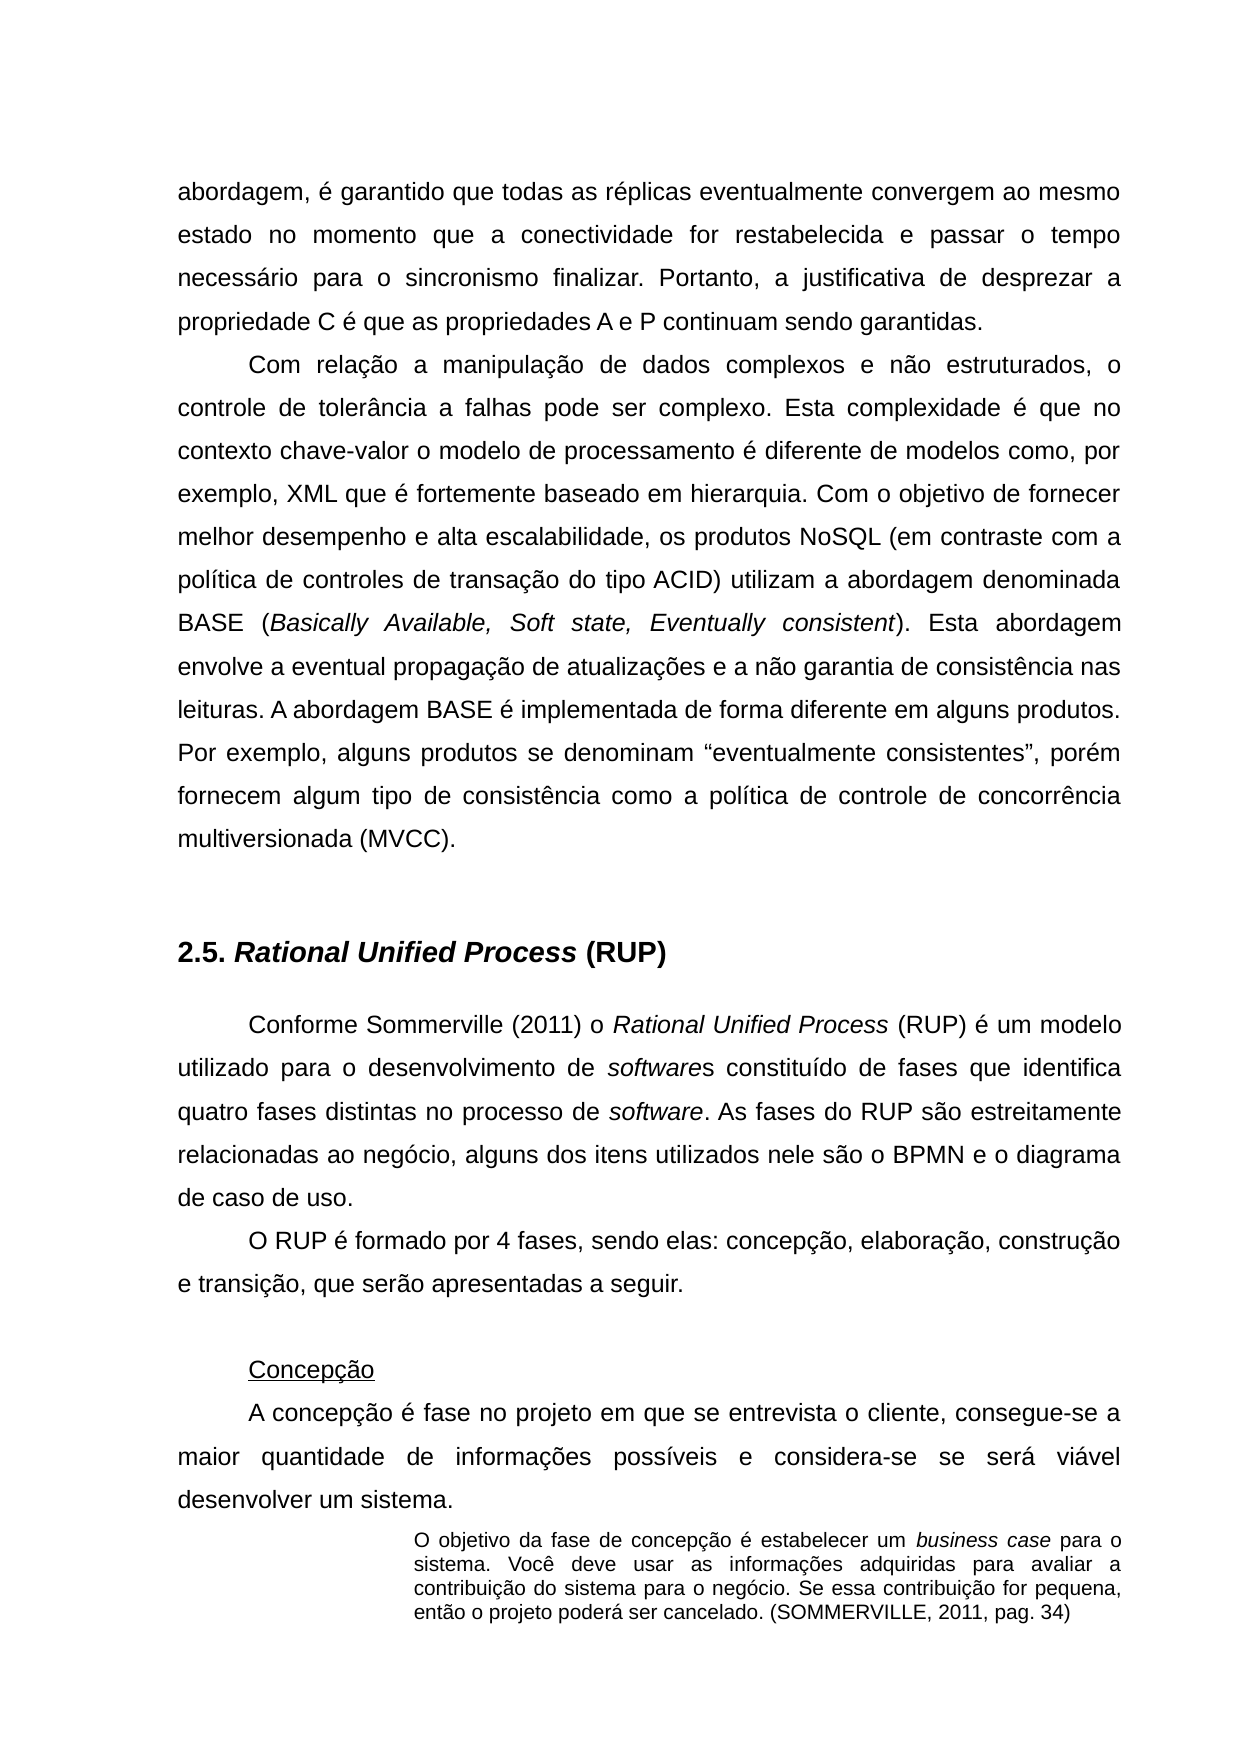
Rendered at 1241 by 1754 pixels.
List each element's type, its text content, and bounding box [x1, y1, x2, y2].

subtitle 2.5. Rational Unified Process (RUP) [177, 935, 1122, 969]
text abordagem, é garantido que todas as réplicas eventualmente convergem ao mesmo estado no momento que a conectividade for restabelecida e passar o tempo necessário para o sincronismo finalizar. Portanto, a justificativa de desprezar a propriedade C é que as propriedades A e P continuam sendo garantidas. [177, 177, 1122, 335]
text Com relação a manipulação de dados complexos e não estruturados, o controle de tolerância a falhas pode ser complexo. Esta complexidade é que no contexto chave-valor o modelo de processamento é diferente de modelos como, por exemplo, XML que é fortemente baseado em hierarquia. Com o objetivo de fornecer melhor desempenho e alta escalabilidade, os produtos NoSQL (em contraste com a política de controles de transação do tipo ACID) utilizam a abordagem denominada BASE (Basically Available, Soft state, Eventually consistent). Esta abordagem envolve a eventual propagação de atualizações e a não garantia de consistência nas leituras. A abordagem BASE é implementada de forma diferente em alguns produtos. Por exemplo, alguns produtos se denominam “eventualmente consistentes”, porém fornecem algum tipo de consistência como a política de controle de concorrência multiversionada (MVCC). [177, 350, 1122, 853]
text O objetivo da fase de concepção é estabelecer um business case para o sistema. Você deve usar as informações adquiridas para avaliar a contribuição do sistema para o negócio. Se essa contribuição for pequena, então o projeto poderá ser cancelado. (SOMMERVILLE, 2011, pag. 34) [413, 1528, 1122, 1623]
text Concepção [177, 1355, 1122, 1384]
text A concepção é fase no projeto em que se entrevista o cliente, consegue-se a maior quantidade de informações possíveis e considera-se se será viável desenvolver um sistema. [177, 1398, 1122, 1513]
text Conforme Sommerville (2011) o Rational Unified Process (RUP) é um modelo utilizado para o desenvolvimento de softwares constituído de fases que identifica quatro fases distintas no processo de software. As fases do RUP são estreitamente relacionadas ao negócio, alguns dos itens utilizados nele são o BPMN e o diagrama de caso de uso. [177, 1010, 1122, 1211]
text O RUP é formado por 4 fases, sendo elas: concepção, elaboração, construção e transição, que serão apresentadas a seguir. [177, 1226, 1122, 1298]
